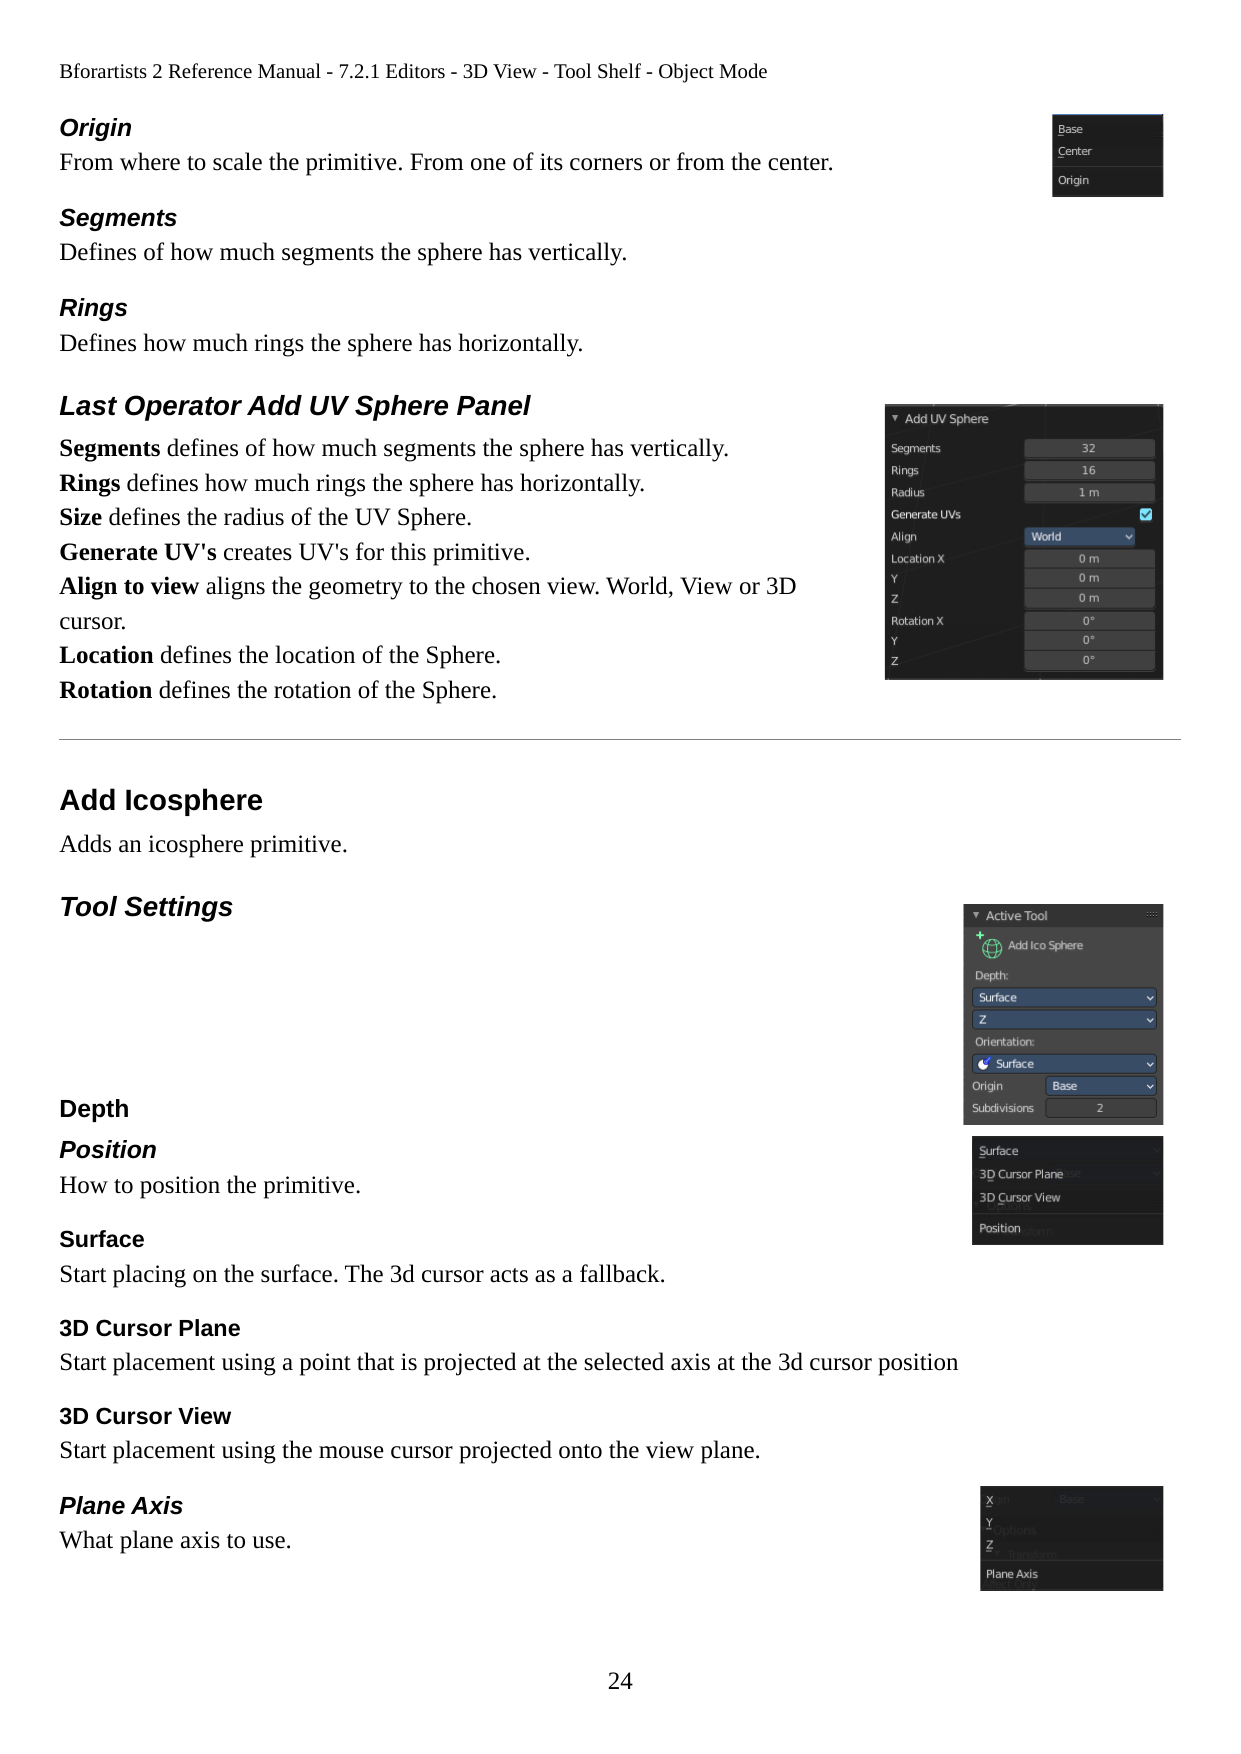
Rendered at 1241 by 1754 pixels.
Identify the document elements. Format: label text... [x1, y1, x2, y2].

text Start placement using the mouse cursor projected onto the view plane. [59, 1435, 1181, 1464]
subtitle Origin [59, 113, 1181, 141]
subtitle 3D Cursor Plane [59, 1314, 1181, 1341]
subtitle [1164, 1136, 1181, 1164]
subtitle 3D Cursor View [59, 1402, 1181, 1429]
picture [1052, 114, 1164, 197]
text Defines of how much segments the sphere has vertically. [59, 237, 1181, 266]
subtitle [1164, 1094, 1181, 1123]
picture [980, 1486, 1164, 1591]
subtitle [1164, 1491, 1181, 1519]
subtitle Segments [59, 203, 1181, 231]
subtitle Last Operator Add UV Sphere Panel [59, 389, 1181, 421]
text Start placing on the surface. The 3d cursor acts as a fallback. [59, 1259, 1181, 1287]
picture [972, 1136, 1164, 1245]
subtitle Depth [59, 1094, 963, 1123]
text What plane axis to use. [59, 1526, 980, 1554]
text From where to scale the primitive. From one of its corners or from the center. [59, 147, 1052, 176]
text Defines how much rings the sphere has horizontally. [59, 328, 1181, 356]
picture [884, 404, 1164, 680]
subtitle Tool Settings [59, 891, 1181, 922]
text Start placement using a point that is projected at the selected axis at the 3d cursor position [59, 1347, 1181, 1376]
subtitle Position [59, 1136, 972, 1164]
text [1164, 1526, 1181, 1554]
subtitle Add Icosphere [59, 783, 1181, 816]
text How to position the primitive. [59, 1170, 972, 1199]
subtitle Rings [59, 293, 1181, 321]
text Adds an icosphere primitive. [59, 829, 1181, 858]
subtitle Plane Axis [59, 1491, 980, 1519]
picture [963, 904, 1164, 1125]
text Segments defines of how much segments the sphere has vertically. Rings defines how much rings the sphere has horizontally. Size defines the radius of the UV Sphere. Generate UV's creates UV's for this primitive. Align to view aligns the geometry to the chosen view. World, View or 3D cursor. Location defines the location of the Sphere. Rotation defines the rotation of the Sphere. [59, 433, 1181, 704]
subtitle Surface [59, 1226, 1181, 1252]
